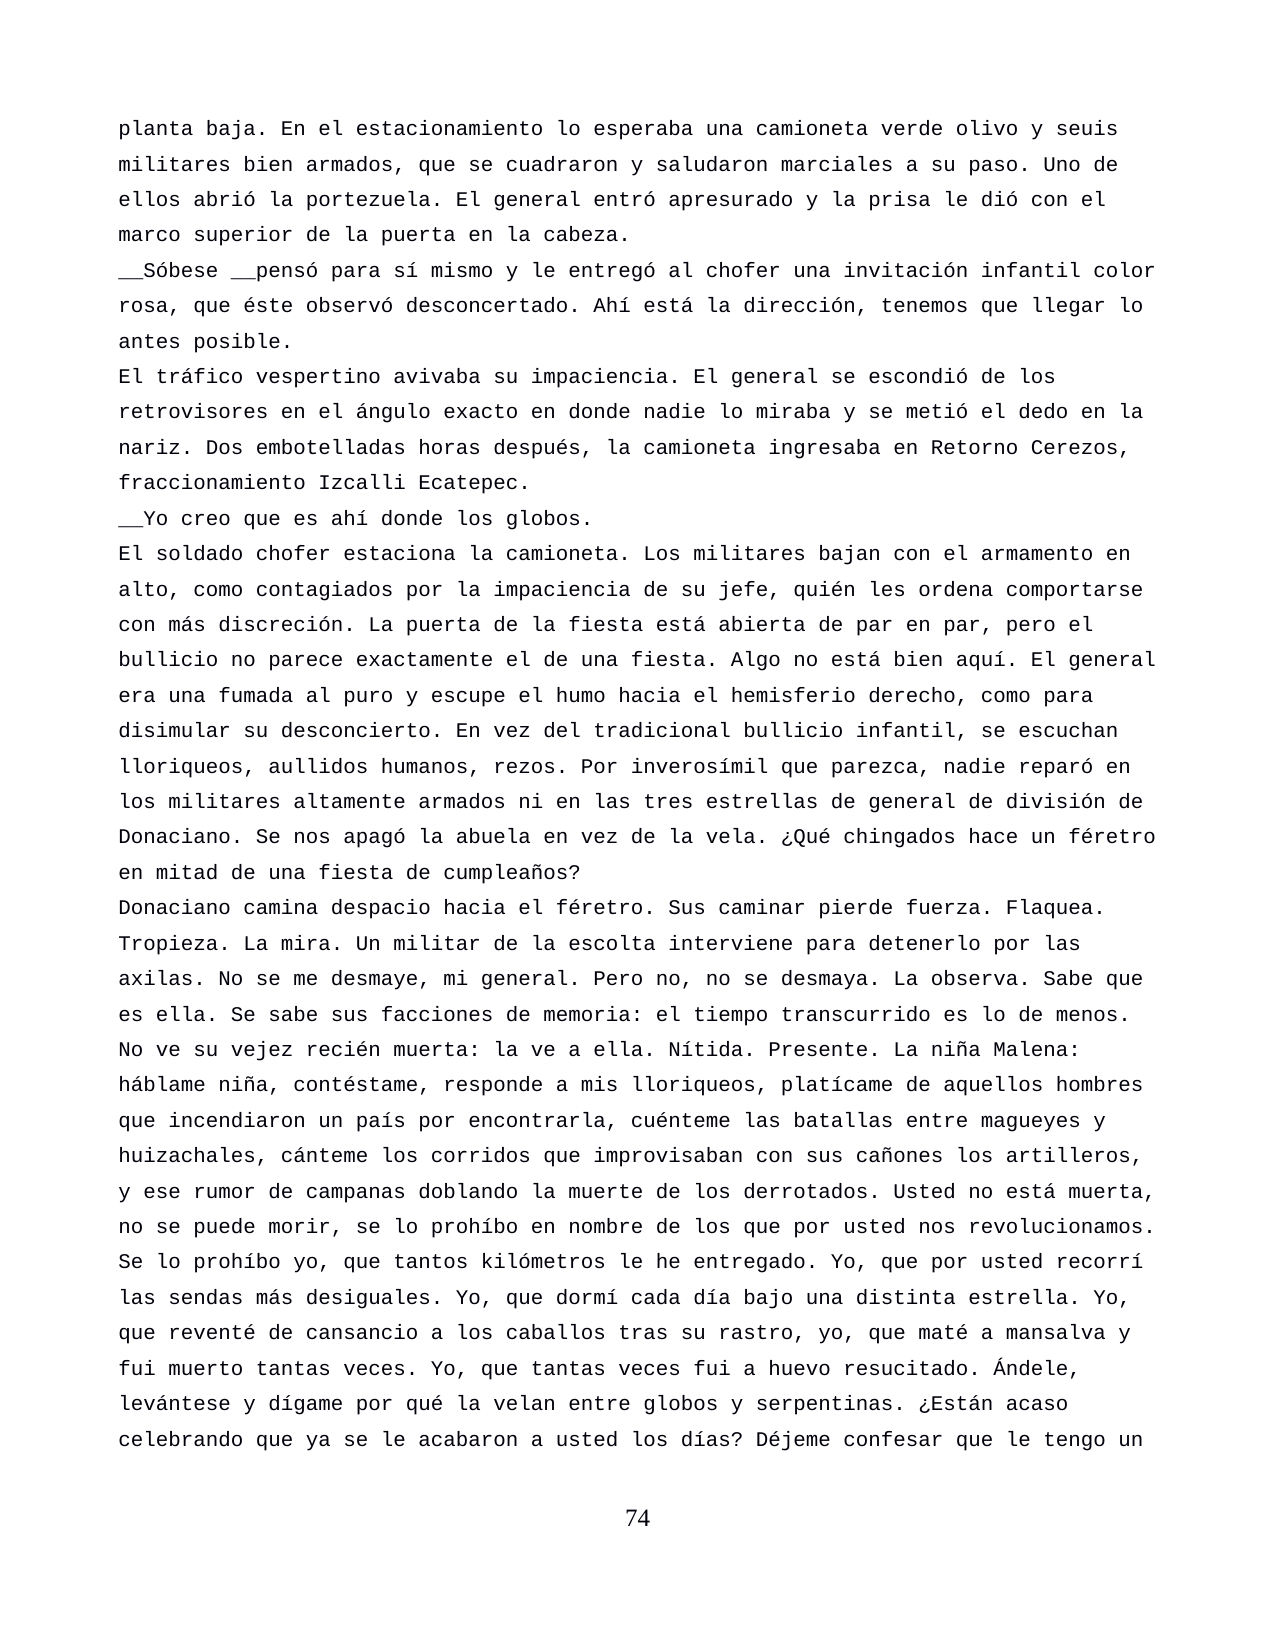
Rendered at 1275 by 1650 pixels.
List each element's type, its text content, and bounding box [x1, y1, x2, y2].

text El soldado chofer estaciona la camioneta. Los militares bajan con el armamento en alto, como contagiados por la impaciencia de su jefe, quién les ordena comportarse con más discreción. La puerta de la fiesta está abierta de par en par, pero el bullicio no parece exactamente el de una fiesta. Algo no está bien aquí. El general era una fumada al puro y escupe el humo hacia el hemisferio derecho, como para disimular su desconcierto. En vez del tradicional bullicio infantil, se escuchan lloriqueos, aullidos humanos, rezos. Por inverosímil que parezca, nadie reparó en los militares altamente armados ni en las tres estrellas de general de división de Donaciano. Se nos apagó la abuela en vez de la vela. ¿Qué chingados hace un féretro en mitad de una fiesta de cumpleaños? [118, 543, 1157, 886]
text planta baja. En el estacionamiento lo esperaba una camioneta verde olivo y seuis militares bien armados, que se cuadraron y saludaron marciales a su paso. Uno de ellos abrió la portezuela. El general entró apresurado y la prisa le dió con el marco superior de la puerta en la cabeza. __Sóbese __pensó para sí mismo y le entregó al chofer una invitación infantil color rosa, que éste observó desconcertado. Ahí está la dirección, tenemos que llegar lo antes posible. [118, 118, 1157, 354]
text El tráfico vespertino avivaba su impaciencia. El general se escondió de los retrovisores en el ángulo exacto en donde nadie lo miraba y se metió el dedo en la nariz. Dos embotelladas horas después, la camioneta ingresaba en Retorno Cerezos, fraccionamiento Izcalli Ecatepec. [118, 366, 1157, 496]
text Donaciano camina despacio hacia el féretro. Sus caminar pierde fuerza. Flaquea. Tropieza. La mira. Un militar de la escolta interviene para detenerlo por las axilas. No se me desmaye, mi general. Pero no, no se desmaya. La observa. Sabe que es ella. Se sabe sus facciones de memoria: el tiempo transcurrido es lo de menos. No ve su vejez recién muerta: la ve a ella. Nítida. Presente. La niña Malena: háblame niña, contéstame, responde a mis lloriqueos, platícame de aquellos hombres que incendiaron un país por encontrarla, cuénteme las batallas entre magueyes y huizachales, cánteme los corridos que improvisaban con sus cañones los artilleros, y ese rumor de campanas doblando la muerte de los derrotados. Usted no está muerta, no se puede morir, se lo prohíbo en nombre de los que por usted nos revolucionamos. [118, 897, 1157, 1240]
text Se lo prohíbo yo, que tantos kilómetros le he entregado. Yo, que por usted recorrí las sendas más desiguales. Yo, que dormí cada día bajo una distinta estrella. Yo, que reventé de cansancio a los caballos tras su rastro, yo, que maté a mansalva y fui muerto tantas veces. Yo, que tantas veces fui a huevo resucitado. Ándele, levántese y dígame por qué la velan entre globos y serpentinas. ¿Están acaso celebrando que ya se le acabaron a usted los días? Déjeme confesar que le tengo un [118, 1251, 1157, 1452]
text __Yo creo que es ahí donde los globos. [118, 508, 1157, 531]
